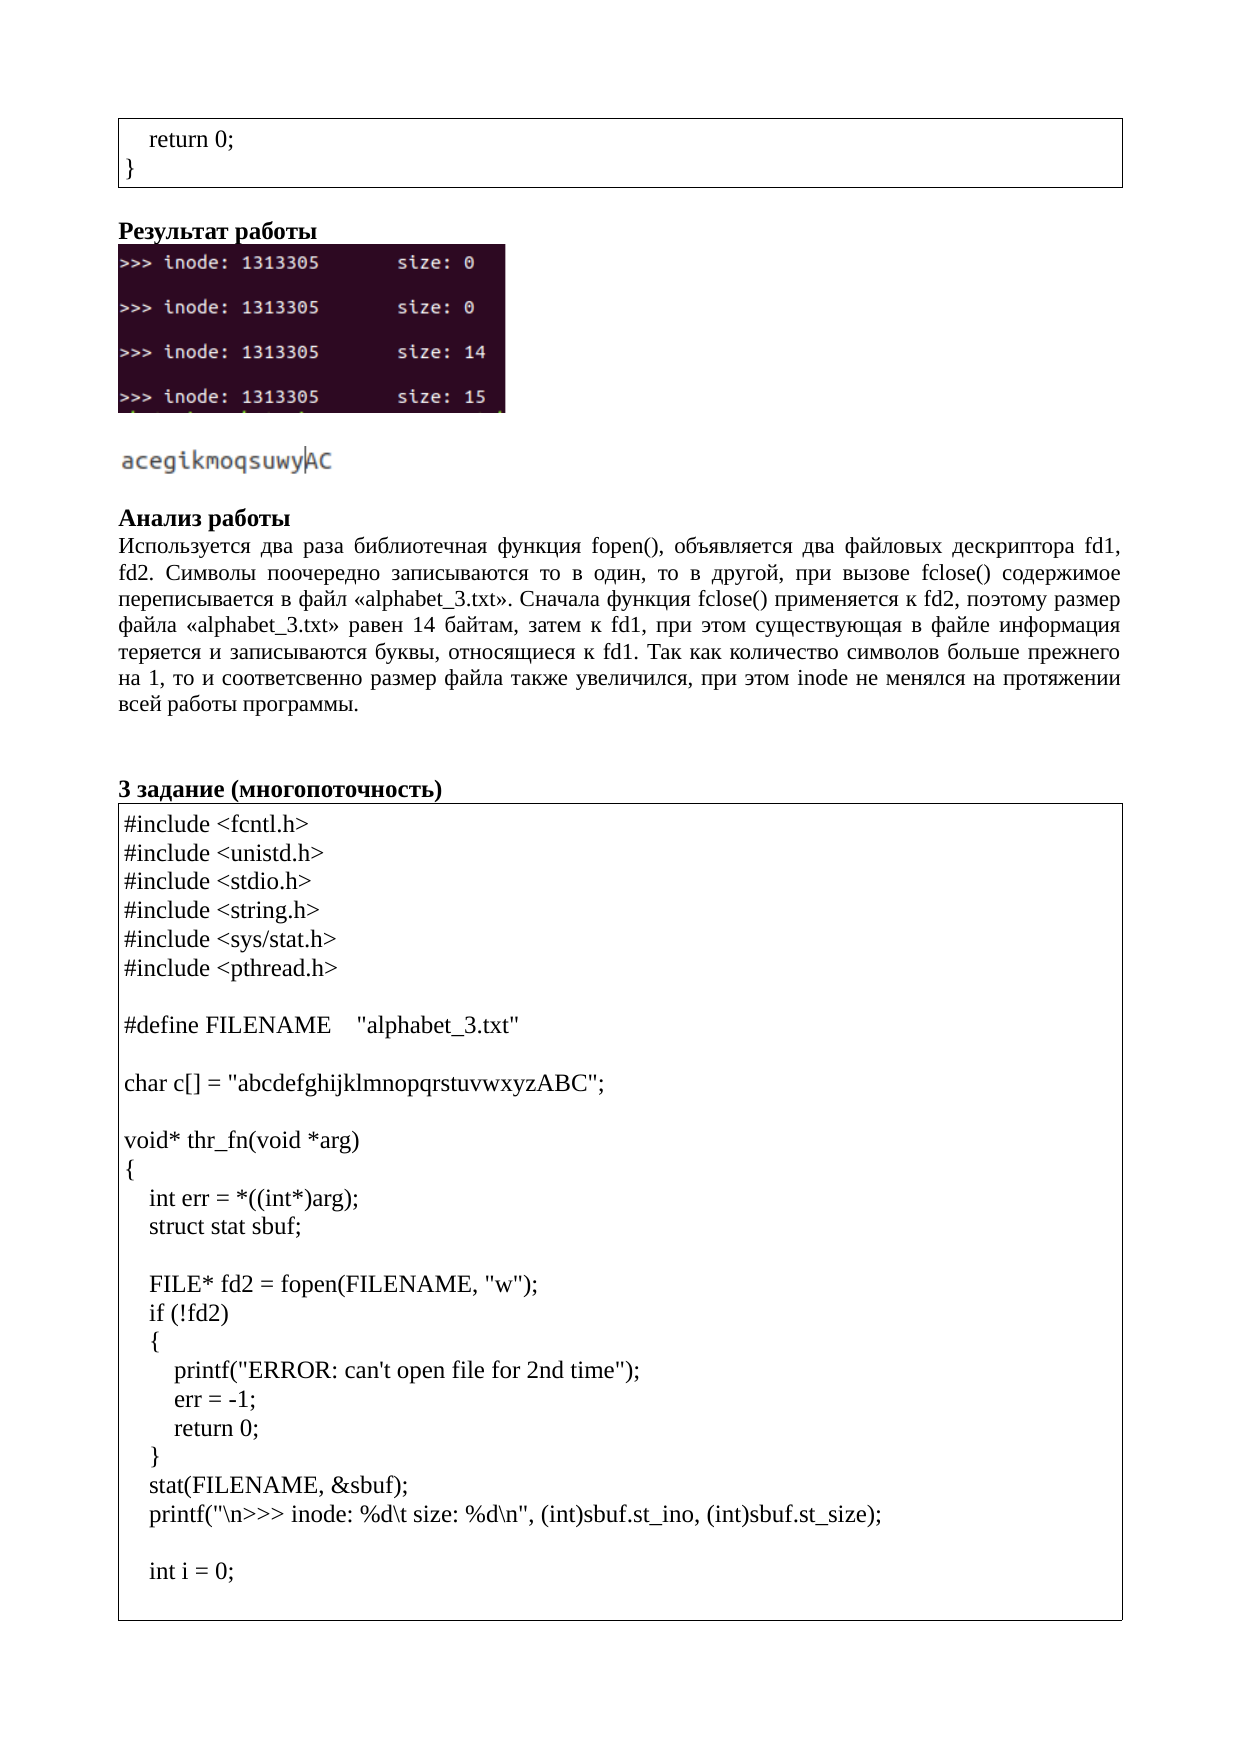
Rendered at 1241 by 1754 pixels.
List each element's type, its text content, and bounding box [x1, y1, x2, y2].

picture [118, 244, 506, 413]
picture [118, 446, 354, 482]
text Результат работы [118, 216, 1122, 245]
table_header #include <fcntl.h> #include <unistd.h> #include <stdio.h> #include <string.h> #include <sys/stat.h> #include <pthread.h> #define FILENAME "alphabet_3.txt" char c[] = "abcdefghijklmnopqrstuvwxyzABC"; void* thr_fn(void *arg) { int err = *((int*)arg); struct stat sbuf; FILE* fd2 = fopen(FILENAME, "w"); if (!fd2) { printf("ERROR: can't open file for 2nd time"); err = -1; return 0; } stat(FILENAME, &sbuf); printf("\n>>> inode: %d\t size: %d\n", (int)sbuf.st_ino, (int)sbuf.st_size); int i = 0; [119, 804, 1122, 1619]
text Используется два раза библиотечная функция fopen(), объявляется два файловых дескриптора fd1, fd2. Символы поочередно записываются то в один, то в другой, при вызове fclose() содержимое переписывается в файл «alphabet_3.txt». Сначала функция fclose() применяется к fd2, поэтому размер файла «alphabet_3.txt» равен 14 байтам, затем к fd1, при этом существующая в файле информация теряется и записываются буквы, относящиеся к fd1. Так как количество символов больше прежнего на 1, то и соответсвенно размер файла также увеличился, при этом inode не менялся на протяжении всей работы программы. [118, 532, 1122, 717]
text 3 задание (многопоточность) [118, 774, 1122, 803]
table_header return 0; } [119, 119, 1122, 187]
text Анализ работы [118, 503, 1122, 532]
